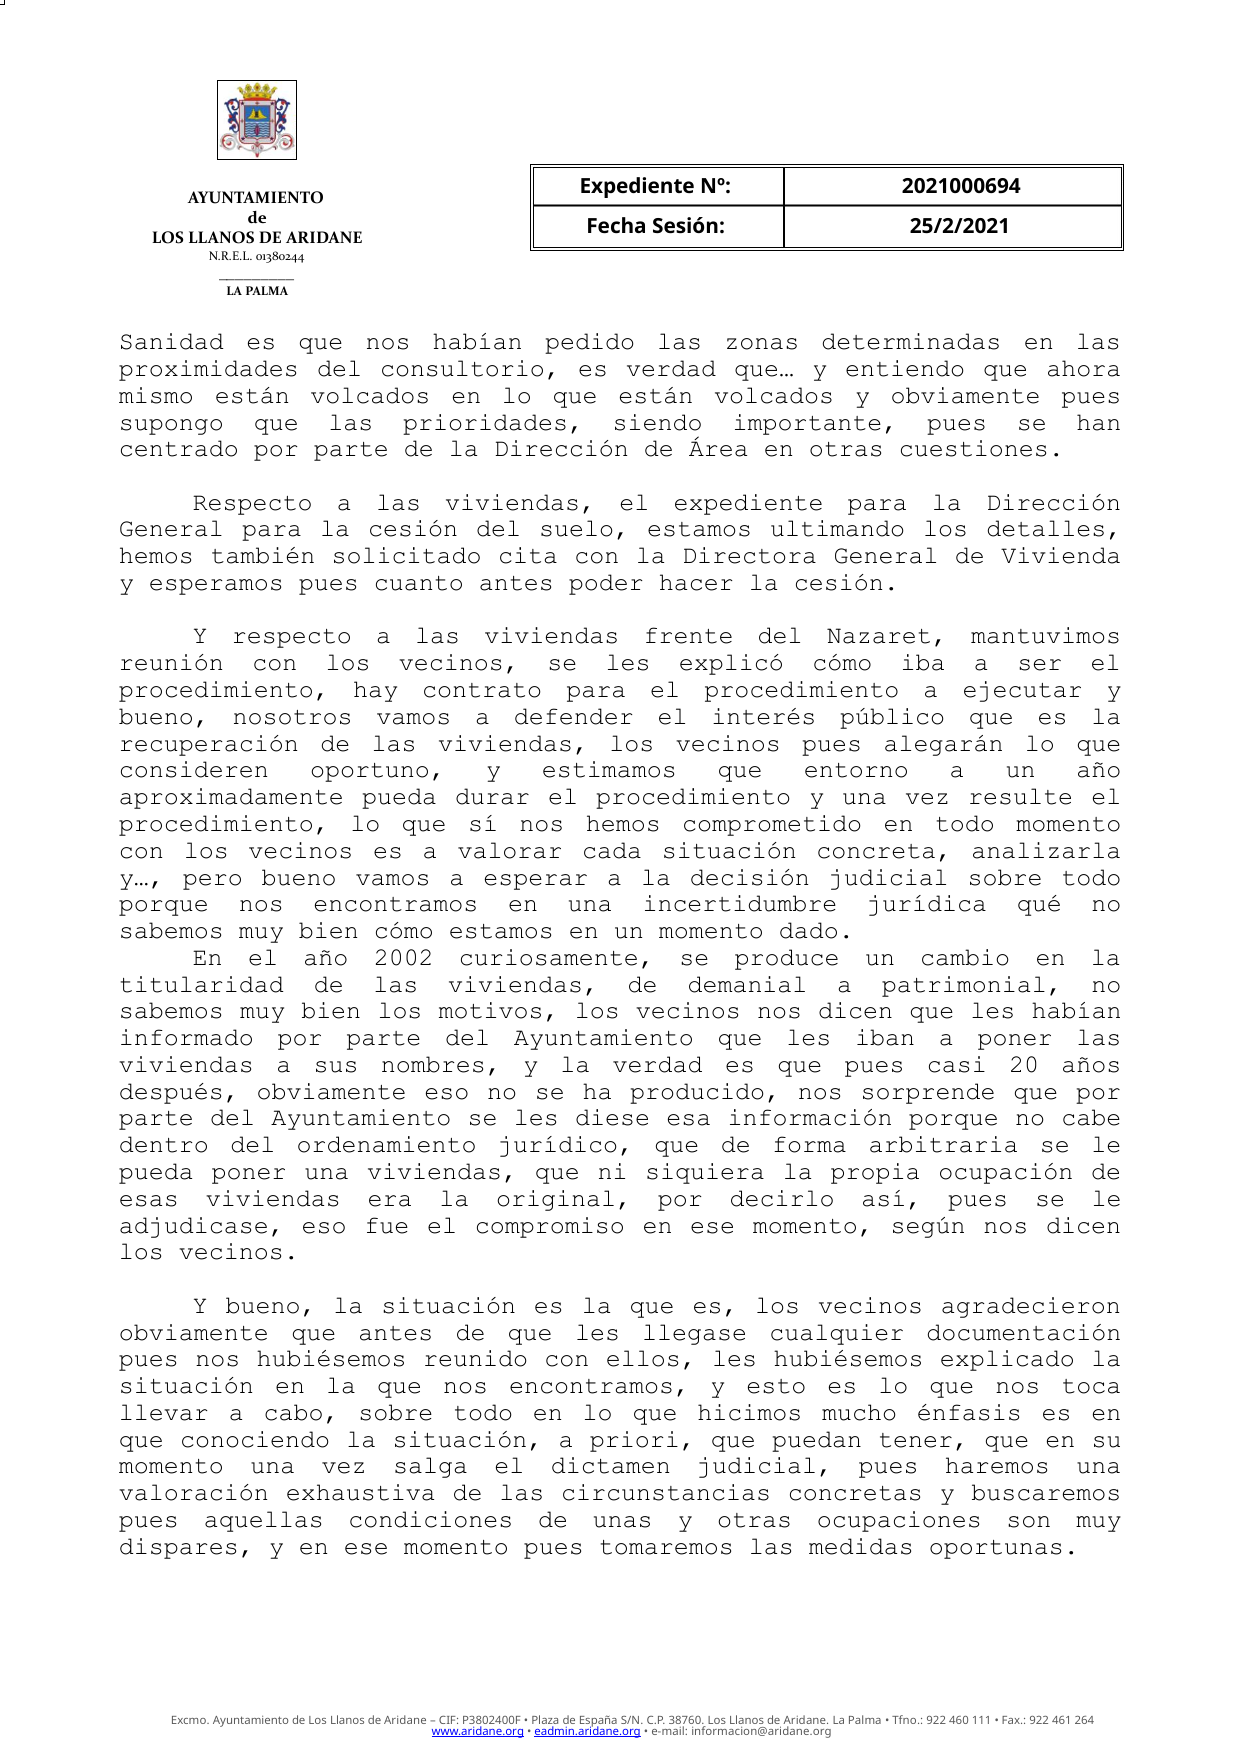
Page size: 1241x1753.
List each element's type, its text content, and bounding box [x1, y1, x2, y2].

text supongo que las prioridades, siendo importante, pues se han [119, 408, 1146, 435]
text 2021000694 [902, 173, 1059, 198]
text Y bueno, la situación es la que es, los vecinos agradecieron [192, 1290, 1146, 1319]
text _ [219, 266, 226, 279]
text pues aquellas condiciones de unas y otras ocupaciones son muy [119, 1506, 1146, 1533]
text General para la cesión del suelo, estamos ultimando los detalles, [119, 516, 1146, 542]
text sabemos muy bien cómo estamos en un momento dado. [119, 917, 1146, 944]
text esas viviendas era la original, por decirlo así, pues se le [119, 1185, 1146, 1212]
text mismo están volcados en lo que están volcados y obviamente pues [119, 382, 1146, 408]
text bueno, nosotros vamos a defender el interés público que es la [119, 703, 1146, 730]
text dentro del ordenamiento jurídico, que de forma arbitraria se le [119, 1131, 1146, 1158]
text En el año 2002 curiosamente, se produce un cambio en la [192, 944, 1146, 971]
text proximidades del consultorio, es verdad que… y entiendo que ahora [119, 355, 1146, 382]
text informado por parte del Ayuntamiento que les iban a poner las [119, 1024, 1146, 1051]
text llevar a cabo, sobre todo en lo que hicimos mucho énfasis es en [119, 1399, 1146, 1426]
text los vecinos. [119, 1238, 1146, 1265]
text porque nos encontramos en una incertidumbre jurídica qué no [119, 890, 1146, 917]
text titularidad de las viviendas, de demanial a patrimonial, no [119, 971, 1146, 997]
text Y respecto a las viviendas frente del Nazaret, mantuvimos [192, 621, 1146, 649]
text recuperación de las viviendas, los vecinos pues alegarán lo que [119, 730, 1146, 757]
text procedimiento, lo que sí nos hemos comprometido en todo momento [119, 810, 1146, 837]
text y…, pero bueno vamos a esperar a la decisión judicial sobre todo [119, 863, 1146, 890]
text dispares, y en ese momento pues tomaremos las medidas oportunas. [119, 1533, 1146, 1560]
text Expediente Nº: [579, 173, 761, 198]
text pues nos hubiésemos reunido con ellos, les hubiésemos explicado la [119, 1345, 1146, 1372]
text que conociendo la situación, a priori, que puedan tener, que en su [119, 1426, 1146, 1452]
text y esperamos pues cuanto antes poder hacer la cesión. [119, 569, 1146, 596]
text con los vecinos es a valorar cada situación concreta, analizarla [119, 837, 1146, 863]
text _ [317, 266, 327, 282]
text centrado por parte de la Dirección de Área en otras cuestiones. [119, 435, 1146, 462]
text LA PALMA [226, 286, 317, 298]
text Sanidad es que nos habían pedido las zonas determinadas en las [119, 327, 1146, 355]
text consideren oportuno, y estimamos que entorno a un año [119, 757, 1146, 783]
text procedimiento, hay contrato para el procedimiento a ejecutar y [119, 676, 1146, 703]
text momento una vez salga el dictamen judicial, pues haremos una [119, 1452, 1146, 1479]
text Excmo. Ayuntamiento de Los Llanos de Aridane – CIF: P3802400F • Plaza de España S/N. C.P. 38760. Los Llanos de Aridane. La Palma • Tfno.: 922 460 111 • Fax.: 922 461 264 [171, 1713, 1095, 1727]
text después, obviamente eso no se ha producido, nos sorprende que por [119, 1078, 1146, 1104]
text www.aridane.org • eadmin.aridane.org • e-mail: informacion@aridane.org [431, 1724, 834, 1738]
text aproximadamente pueda durar el procedimiento y una vez resulte el [119, 783, 1146, 810]
text adjudicase, eso fue el compromiso en ese momento, según nos dicen [119, 1212, 1146, 1238]
text obviamente que antes de que les llegase cualquier documentación [119, 1319, 1146, 1345]
text 25/2/2021 [909, 214, 1059, 239]
text Fecha Sesión: [586, 214, 761, 239]
picture [218, 81, 296, 159]
text N.R.E.L. 01380244 [208, 250, 327, 262]
text parte del Ayuntamiento se les diese esa información porque no cabe [119, 1104, 1146, 1131]
text AYUNTAMIENTO [188, 190, 387, 207]
text pueda poner una viviendas, que ni siquiera la propia ocupación de [119, 1158, 1146, 1185]
picture [531, 165, 1123, 250]
text valoración exhaustiva de las circunstancias concretas y buscaremos [119, 1479, 1146, 1506]
text viviendas a sus nombres, y la verdad es que pues casi 20 años [119, 1051, 1146, 1078]
text sabemos muy bien los motivos, los vecinos nos dicen que les habían [119, 997, 1146, 1024]
text situación en la que nos encontramos, y esto es lo que nos toca [119, 1372, 1146, 1399]
text hemos también solicitado cita con la Directora General de Vivienda [119, 542, 1146, 569]
text de [247, 210, 387, 227]
text reunión con los vecinos, se les explicó cómo iba a ser el [119, 649, 1146, 676]
text LOS LLANOS DE ARIDANE [152, 230, 387, 247]
text ________ [226, 266, 317, 282]
text Respecto a las viviendas, el expediente para la Dirección [192, 487, 1146, 516]
